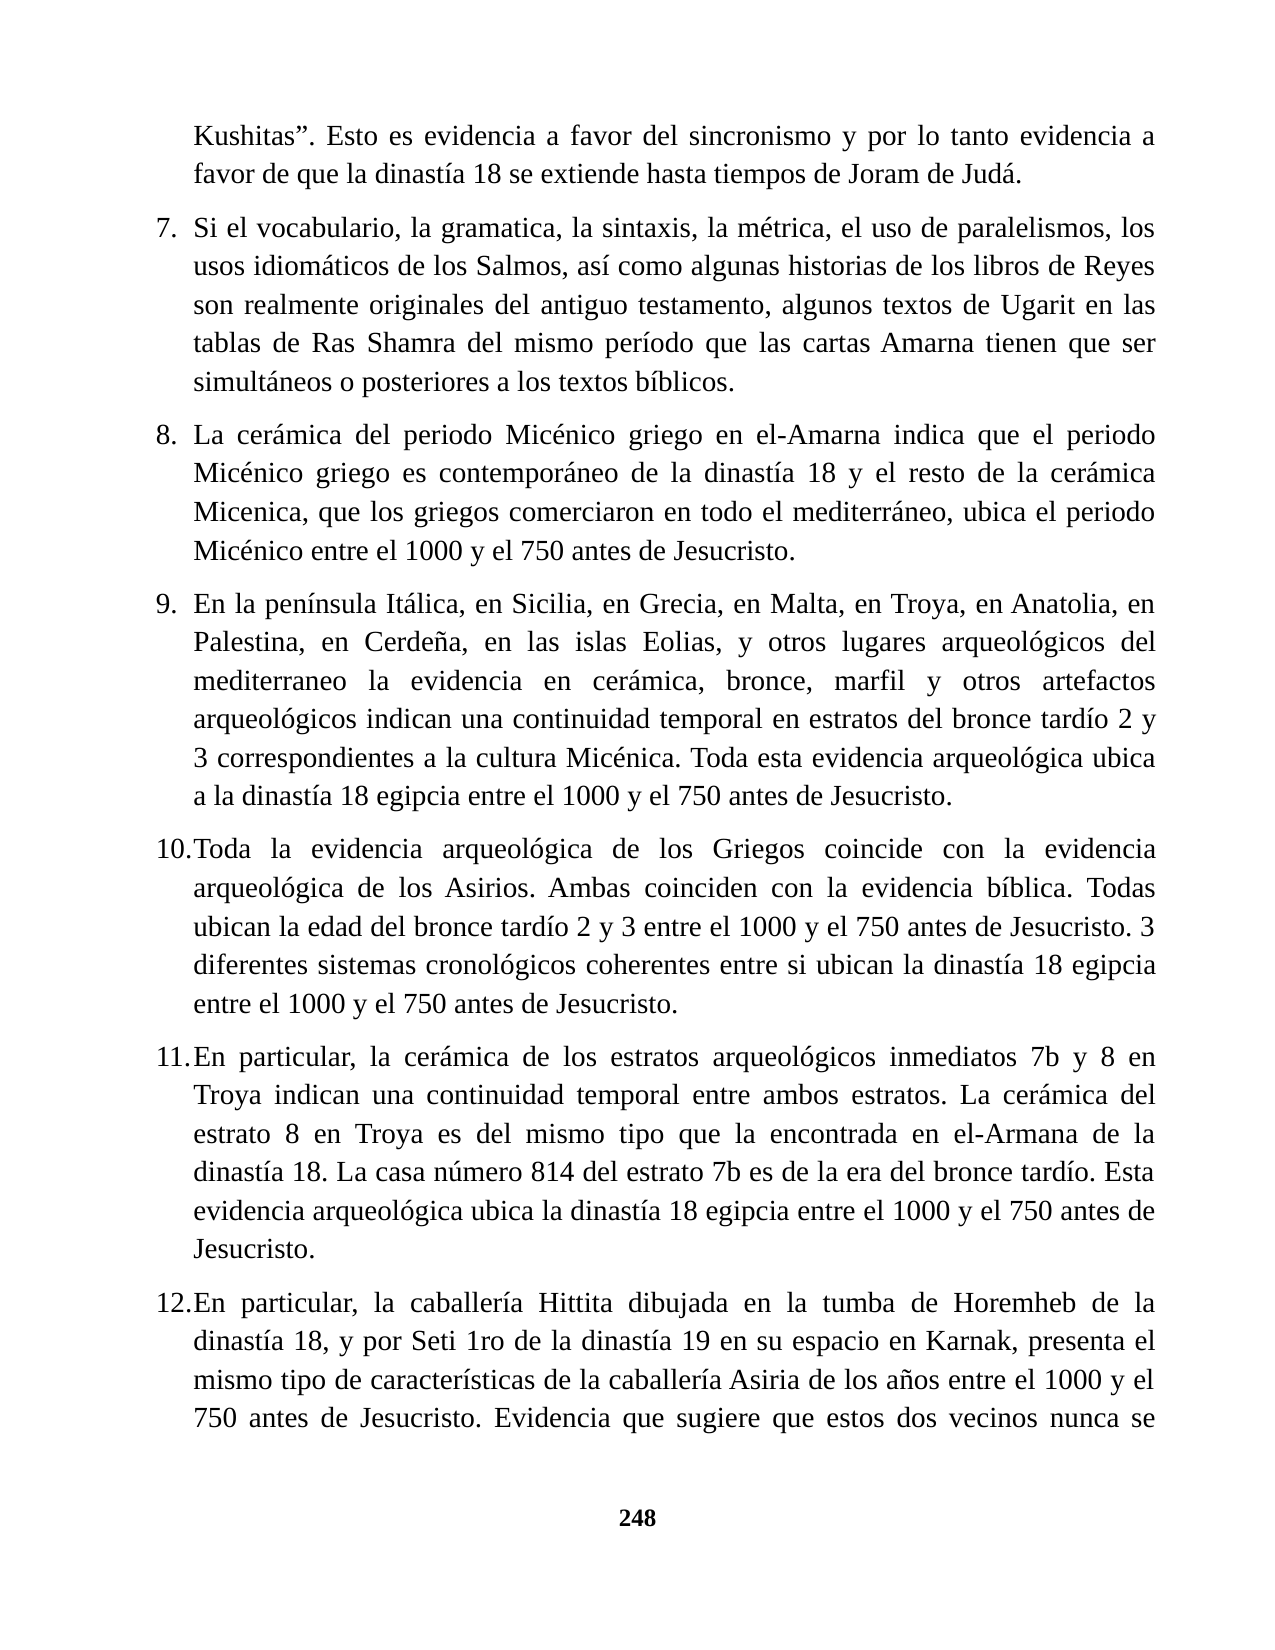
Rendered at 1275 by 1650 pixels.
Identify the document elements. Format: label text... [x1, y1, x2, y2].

list Si el vocabulario, la gramatica, la sintaxis, la métrica, el uso de paralelismos, los usos idiomáticos de los Salmos, así como algunas historias de los libros de Reyes son realmente originales del antiguo testamento, algunos textos de Ugarit en las tablas de Ras Shamra del mismo período que las cartas Amarna tienen que ser simultáneos o posteriores a los textos bíblicos. [156, 210, 1157, 397]
list Toda la evidencia arqueológica de los Griegos coincide con la evidencia arqueológica de los Asirios. Ambas coinciden con la evidencia bíblica. Todas ubican la edad del bronce tardío 2 y 3 entre el 1000 y el 750 antes de Jesucristo. 3 diferentes sistemas cronológicos coherentes entre si ubican la dinastía 18 egipcia entre el 1000 y el 750 antes de Jesucristo. [156, 832, 1157, 1019]
list La cerámica del periodo Micénico griego en el-Amarna indica que el periodo Micénico griego es contemporáneo de la dinastía 18 y el resto de la cerámica Micenica, que los griegos comerciaron en todo el mediterráneo, ubica el periodo Micénico entre el 1000 y el 750 antes de Jesucristo. [156, 417, 1157, 566]
list Kushitas”. Esto es evidencia a favor del sincronismo y por lo tanto evidencia a favor de que la dinastía 18 se extiende hasta tiempos de Joram de Judá. [156, 118, 1157, 190]
list En particular, la caballería Hittita dibujada en la tumba de Horemheb de la dinastía 18, y por Seti 1ro de la dinastía 19 en su espacio en Karnak, presenta el mismo tipo de características de la caballería Asiria de los años entre el 1000 y el 750 antes de Jesucristo. Evidencia que sugiere que estos dos vecinos nunca se [156, 1285, 1157, 1434]
list En particular, la cerámica de los estratos arqueológicos inmediatos 7b y 8 en Troya indican una continuidad temporal entre ambos estratos. La cerámica del estrato 8 en Troya es del mismo tipo que la encontrada en el-Armana de la dinastía 18. La casa número 814 del estrato 7b es de la era del bronce tardío. Esta evidencia arqueológica ubica la dinastía 18 egipcia entre el 1000 y el 750 antes de Jesucristo. [156, 1039, 1157, 1265]
list En la península Itálica, en Sicilia, en Grecia, en Malta, en Troya, en Anatolia, en Palestina, en Cerdeña, en las islas Eolias, y otros lugares arqueológicos del mediterraneo la evidencia en cerámica, bronce, marfil y otros artefactos arqueológicos indican una continuidad temporal en estratos del bronce tardío 2 y 3 correspondientes a la cultura Micénica. Toda esta evidencia arqueológica ubica a la dinastía 18 egipcia entre el 1000 y el 750 antes de Jesucristo. [156, 586, 1157, 812]
